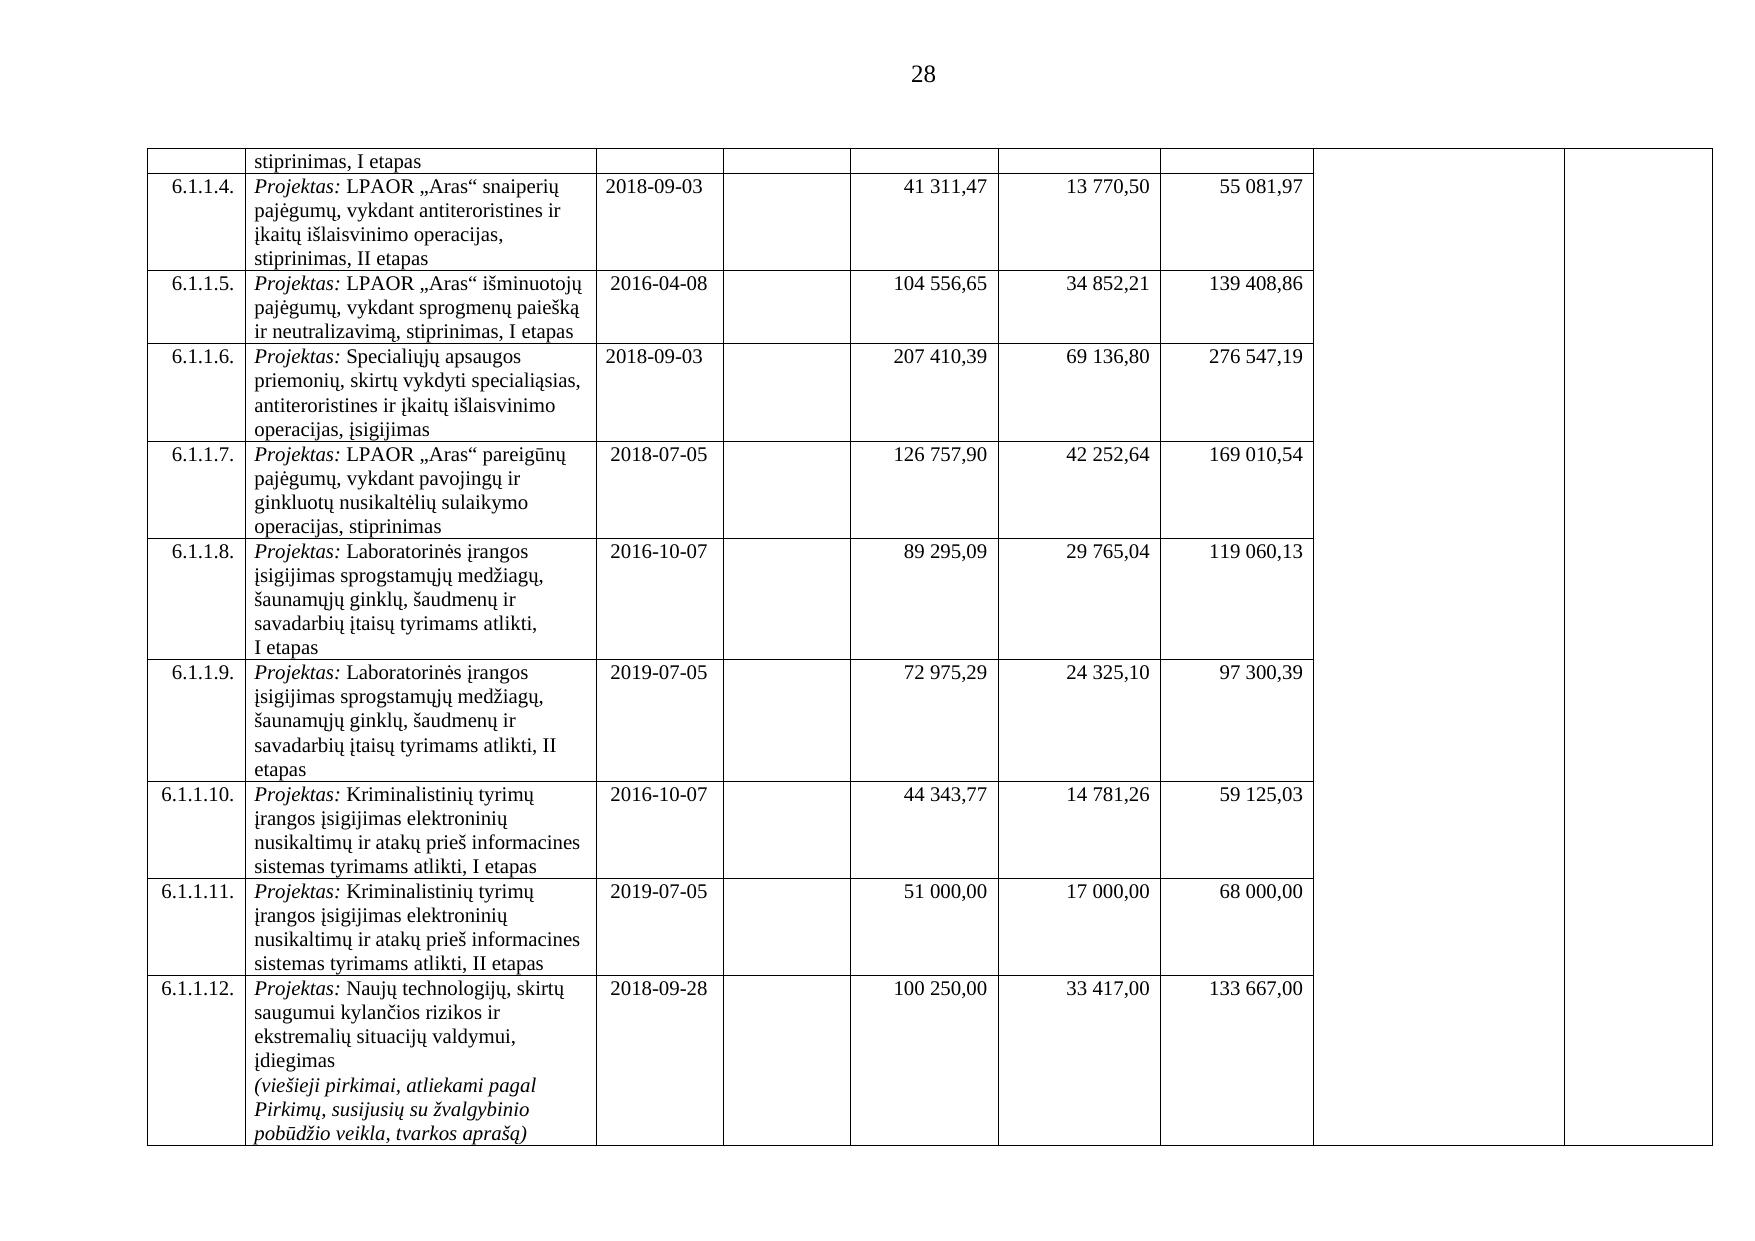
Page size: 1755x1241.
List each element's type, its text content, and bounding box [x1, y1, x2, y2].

table_cell [1565, 149, 1712, 1145]
table_cell 13 770,50 [999, 174, 1160, 270]
table_cell 6.1.1.5. [148, 271, 245, 343]
table_cell 2019-07-05 [597, 879, 723, 975]
table_cell 42 252,64 [999, 442, 1160, 538]
table_cell 6.1.1.4. [148, 174, 245, 270]
table_cell 14 781,26 [999, 782, 1160, 878]
table_cell 72 975,29 [851, 660, 998, 781]
table_cell Projektas: Kriminalistinių tyrimų įrangos įsigijimas elektroninių nusikaltimų ir atakų prieš informacines sistemas tyrimams atlikti, II etapas [246, 879, 596, 975]
table_cell 2016-04-08 [597, 271, 723, 343]
table_cell Projektas: LPAOR „Aras“ išminuotojų pajėgumų, vykdant sprogmenų paiešką ir neutralizavimą, stiprinimas, I etapas [246, 271, 596, 343]
table_cell [724, 442, 850, 538]
table_cell Projektas: Laboratorinės įrangos įsigijimas sprogstamųjų medžiagų, šaunamųjų ginklų, šaudmenų ir savadarbių įtaisų tyrimams atlikti, II etapas [246, 660, 596, 781]
table_cell [724, 149, 850, 173]
table_cell 2018-09-03 [597, 174, 723, 270]
table_cell 24 325,10 [999, 660, 1160, 781]
table_cell [724, 976, 850, 1145]
table_cell 41 311,47 [851, 174, 998, 270]
table_cell 6.1.1.10. [148, 782, 245, 878]
table_cell 104 556,65 [851, 271, 998, 343]
table_cell Projektas: LPAOR „Aras“ pareigūnų pajėgumų, vykdant pavojingų ir ginkluotų nusikaltėlių sulaikymo operacijas, stiprinimas [246, 442, 596, 538]
table_cell 33 417,00 [999, 976, 1160, 1145]
table_cell 6.1.1.11. [148, 879, 245, 975]
table_cell Projektas: Laboratorinės įrangos įsigijimas sprogstamųjų medžiagų, šaunamųjų ginklų, šaudmenų ir savadarbių įtaisų tyrimams atlikti, I etapas [246, 539, 596, 659]
table_cell Projektas: Kriminalistinių tyrimų įrangos įsigijimas elektroninių nusikaltimų ir atakų prieš informacines sistemas tyrimams atlikti, I etapas [246, 782, 596, 878]
table_cell [724, 344, 850, 441]
table_cell 126 757,90 [851, 442, 998, 538]
table_cell 29 765,04 [999, 539, 1160, 659]
table_cell 59 125,03 [1161, 782, 1313, 878]
table_cell [724, 782, 850, 878]
table_cell 133 667,00 [1161, 976, 1313, 1145]
table_cell 6.1.1.6. [148, 344, 245, 441]
table_cell 169 010,54 [1161, 442, 1313, 538]
table_cell 2016-10-07 [597, 539, 723, 659]
table_cell [724, 879, 850, 975]
table_cell 89 295,09 [851, 539, 998, 659]
table_cell stiprinimas, I etapas [246, 149, 596, 173]
table_cell 139 408,86 [1161, 271, 1313, 343]
table_cell [851, 149, 998, 173]
table_cell 6.1.1.12. [148, 976, 245, 1145]
table_cell 34 852,21 [999, 271, 1160, 343]
table_cell 2019-07-05 [597, 660, 723, 781]
table_cell 97 300,39 [1161, 660, 1313, 781]
table_cell 68 000,00 [1161, 879, 1313, 975]
table_cell 2018-07-05 [597, 442, 723, 538]
table_cell [1161, 149, 1313, 173]
table_cell [1314, 149, 1564, 1145]
table_cell 2016-10-07 [597, 782, 723, 878]
table_cell 6.1.1.7. [148, 442, 245, 538]
table_cell 69 136,80 [999, 344, 1160, 441]
table_cell [724, 539, 850, 659]
table_cell 2018-09-28 [597, 976, 723, 1145]
table_cell [999, 149, 1160, 173]
table_cell Projektas: LPAOR „Aras“ snaiperių pajėgumų, vykdant antiteroristines ir įkaitų išlaisvinimo operacijas, stiprinimas, II etapas [246, 174, 596, 270]
table_cell 51 000,00 [851, 879, 998, 975]
table_cell Projektas: Naujų technologijų, skirtų saugumui kylančios rizikos ir ekstremalių situacijų valdymui, įdiegimas (viešieji pirkimai, atliekami pagal Pirkimų, susijusių su žvalgybinio pobūdžio veikla, tvarkos aprašą) [246, 976, 596, 1145]
table_cell 44 343,77 [851, 782, 998, 878]
table_cell 17 000,00 [999, 879, 1160, 975]
table_cell [597, 149, 723, 173]
table_cell 2018-09-03 [597, 344, 723, 441]
table_cell 6.1.1.8. [148, 539, 245, 659]
table_cell [724, 174, 850, 270]
table_cell 119 060,13 [1161, 539, 1313, 659]
table_cell [724, 271, 850, 343]
table_cell 100 250,00 [851, 976, 998, 1145]
table_cell 55 081,97 [1161, 174, 1313, 270]
table_cell 276 547,19 [1161, 344, 1313, 441]
table_cell 207 410,39 [851, 344, 998, 441]
table_cell [148, 149, 245, 173]
table_cell 6.1.1.9. [148, 660, 245, 781]
table_cell Projektas: Specialiųjų apsaugos priemonių, skirtų vykdyti specialiąsias, antiteroristines ir įkaitų išlaisvinimo operacijas, įsigijimas [246, 344, 596, 441]
table_cell [724, 660, 850, 781]
